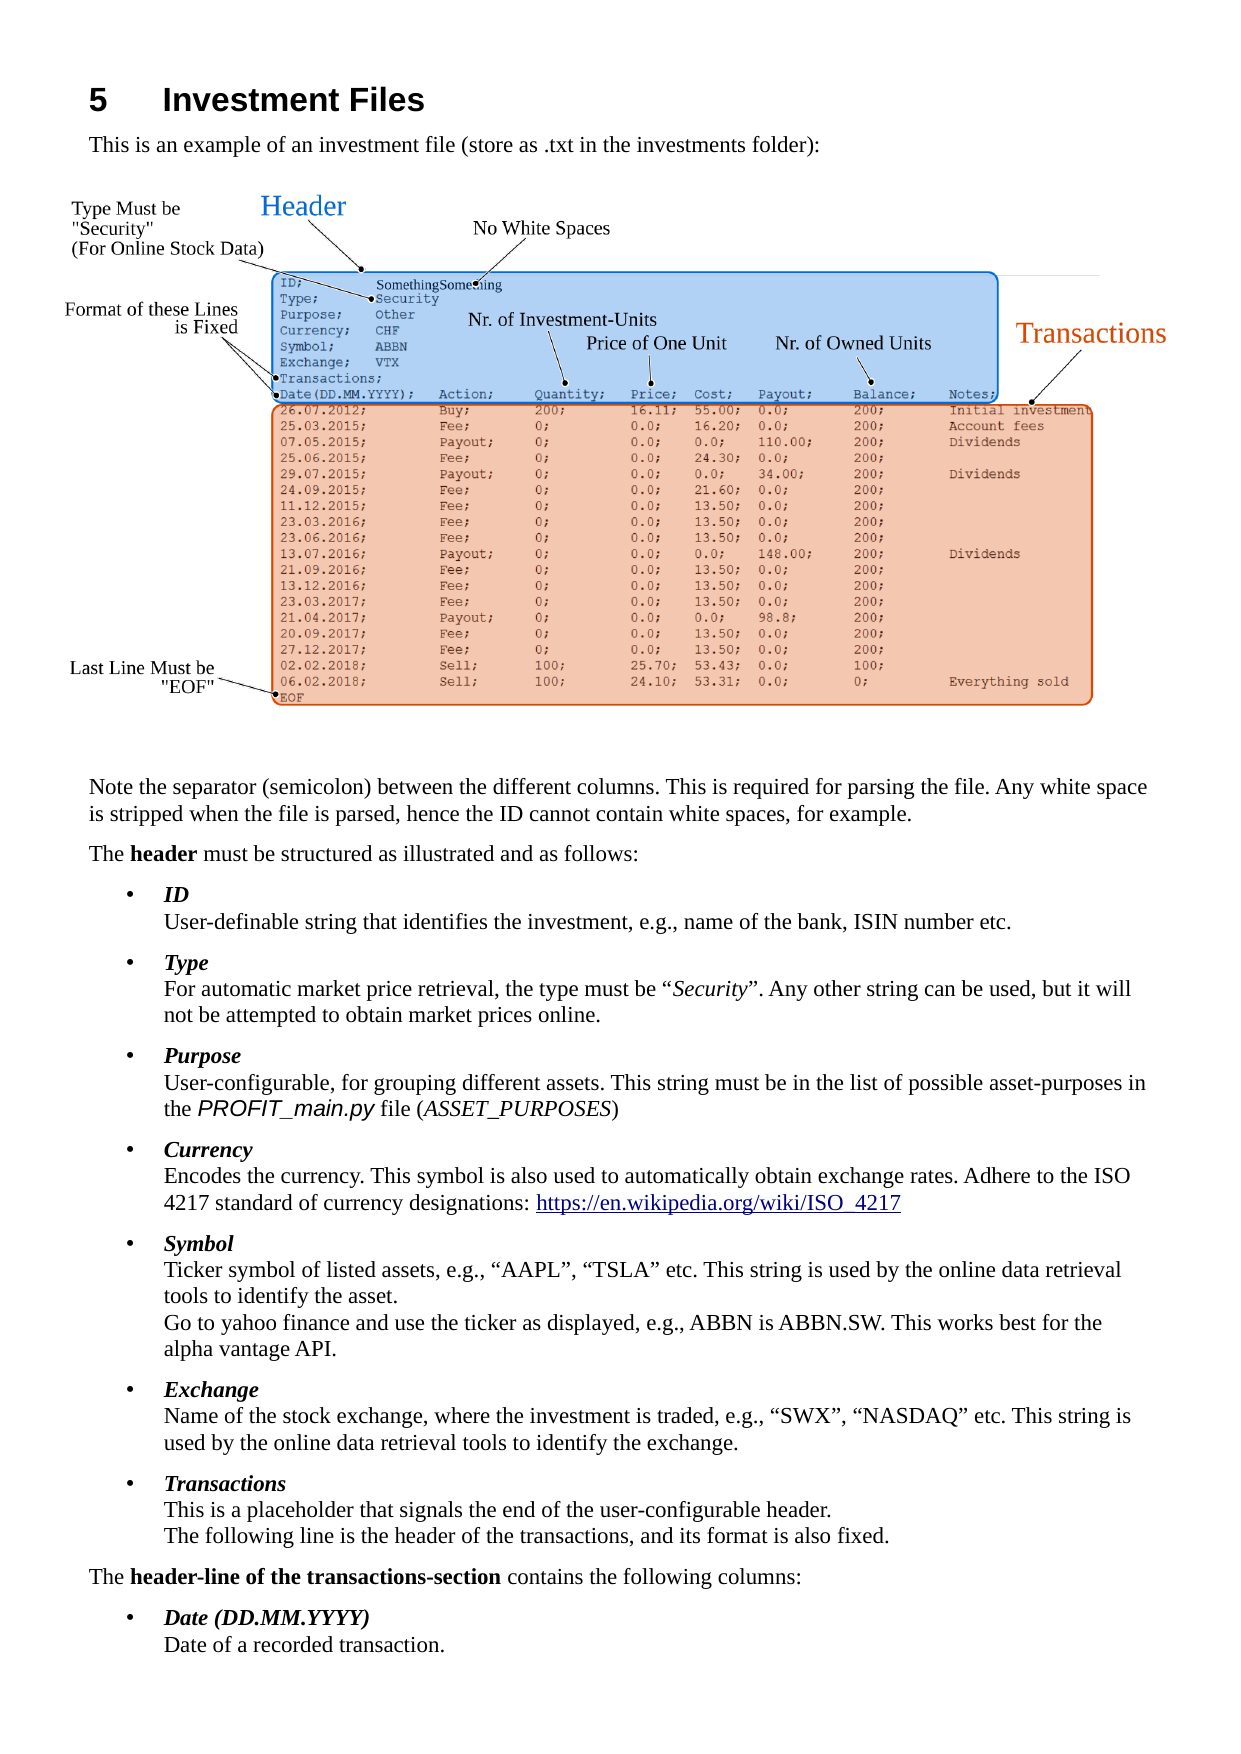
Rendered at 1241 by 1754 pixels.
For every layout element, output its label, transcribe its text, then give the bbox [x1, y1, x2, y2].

list Symbol Ticker symbol of listed assets, e.g., “AAPL”, “TSLA” etc. This string is used by the online data retrieval tools to identify the asset. Go to yahoo finance and use the ticker as displayed, e.g., ABBN is ABBN.SW. This works best for the alpha vantage API. [126, 1230, 1152, 1362]
list Type For automatic market price retrieval, the type must be “Security”. Any other string can be used, but it will not be attempted to obtain market prices online. [126, 949, 1152, 1028]
list Purpose User-configurable, for grouping different assets. This string must be in the list of possible asset-purposes in the PROFIT_main.py file (ASSET_PURPOSES) [126, 1042, 1152, 1122]
text This is an example of an investment file (store as .txt in the investments folder): [88, 131, 1152, 157]
list ID User-definable string that identifies the investment, e.g., name of the bank, ISIN number etc. [126, 881, 1152, 934]
text Note the separator (semicolon) between the different columns. This is required for parsing the file. Any white space is stripped when the file is parsed, hence the ID cannot contain white spaces, for example. [88, 774, 1152, 826]
subtitle Investment Files [88, 80, 1152, 118]
text The header-line of the transactions-section contains the following columns: [88, 1563, 1152, 1590]
list Currency Encodes the currency. This symbol is also used to automatically obtain exchange rates. Adhere to the ISO 4217 standard of currency designations: https://en.wikipedia.org/wiki/ISO_4217 [126, 1136, 1152, 1215]
list Transactions This is a placeholder that signals the end of the user-configurable header. The following line is the header of the transactions, and its format is also fixed. [126, 1470, 1152, 1549]
text The header must be structured as illustrated and as follows: [88, 841, 1152, 867]
list Date (DD.MM.YYYY) Date of a recorded transaction. [126, 1604, 1152, 1657]
list Exchange Name of the stock exchange, where the investment is traded, e.g., “SWX”, “NASDAQ” etc. This string is used by the online data retrieval tools to identify the exchange. [126, 1376, 1152, 1455]
picture [57, 175, 1183, 774]
